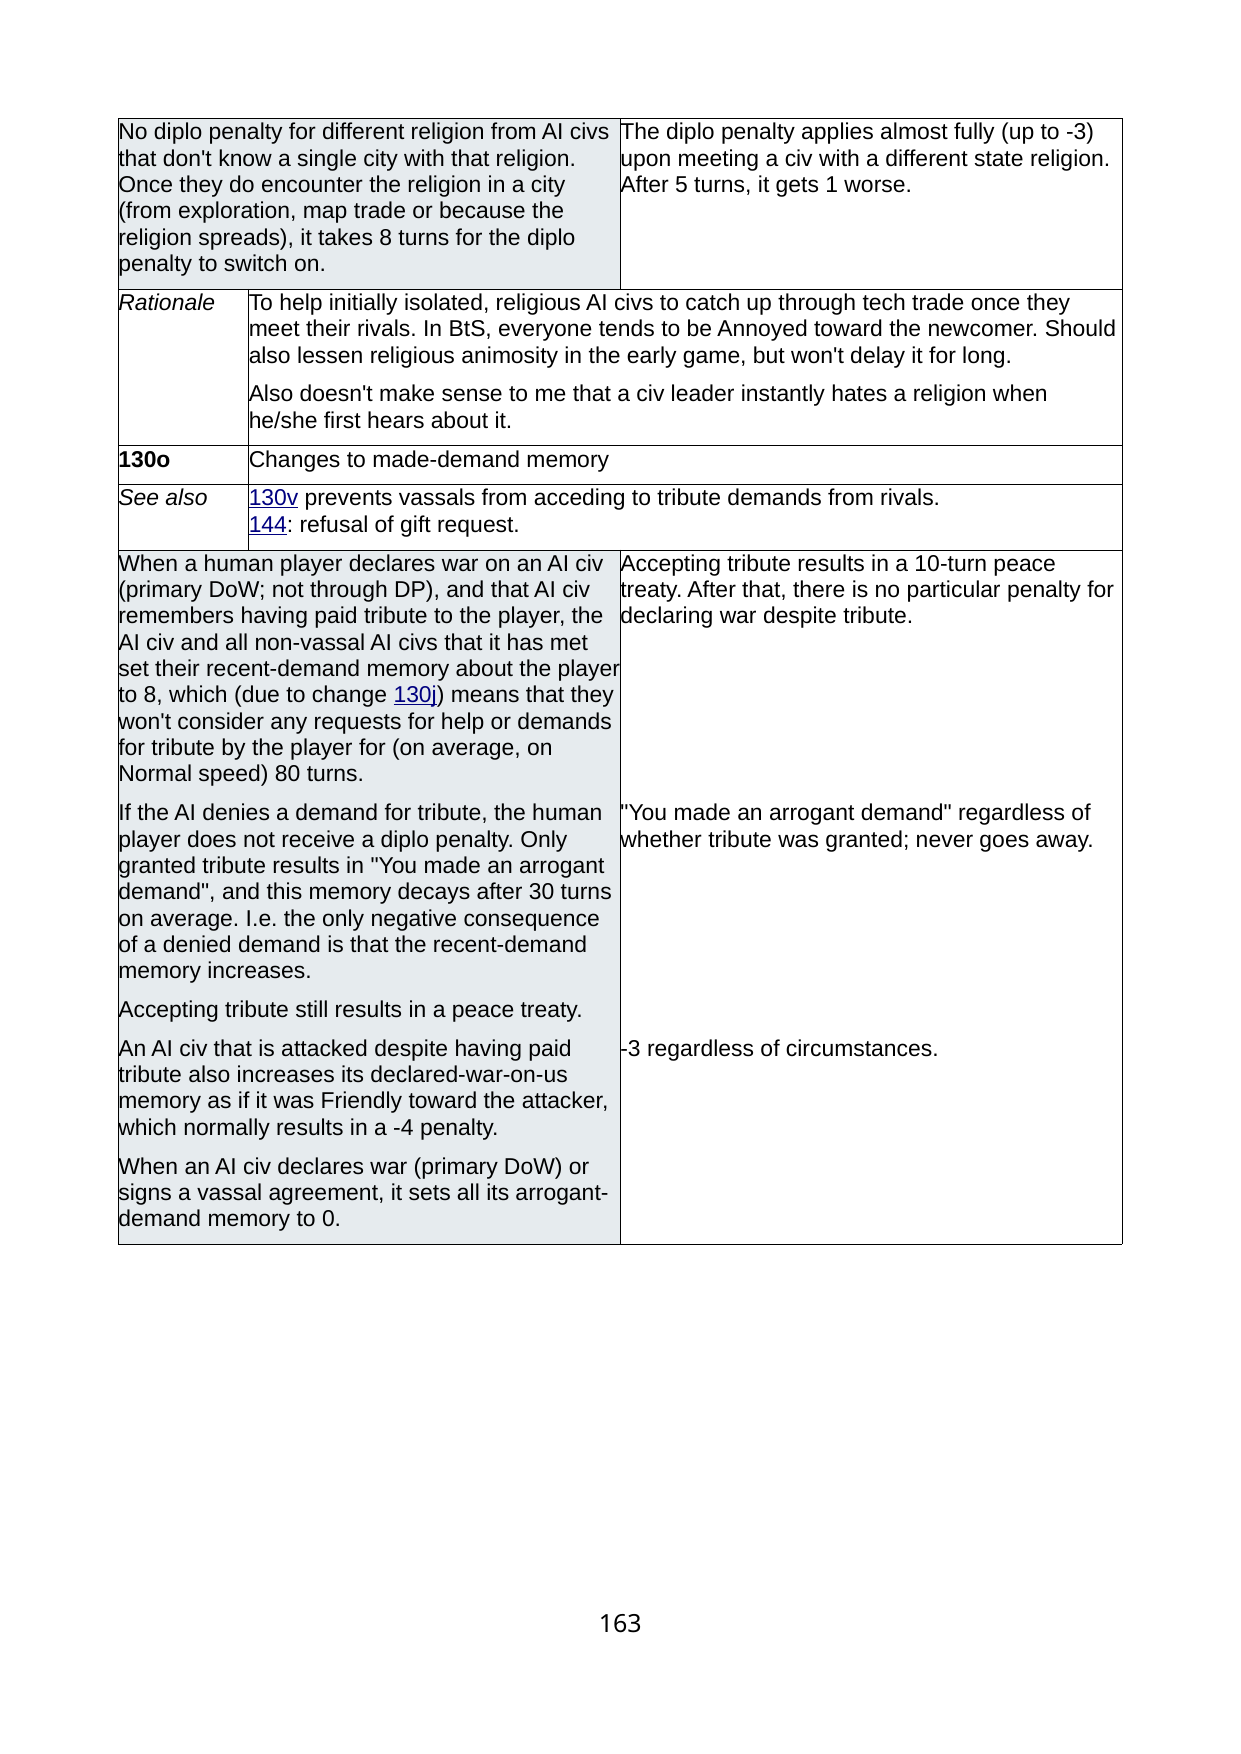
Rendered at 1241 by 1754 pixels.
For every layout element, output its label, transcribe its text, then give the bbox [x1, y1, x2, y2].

table_cell 130o [119, 446, 248, 484]
table_cell To help initially isolated, religious AI civs to catch up through tech trade once they meet their rivals. In BtS, everyone tends to be Annoyed toward the newcomer. Should also lessen religious animosity in the early game, but won't delay it for long. Also doesn't make sense to me that a civ leader instantly hates a religion when he/she first hears about it. [249, 290, 1122, 445]
table_cell When a human player declares war on an AI civ (primary DoW; not through DP), and that AI civ remembers having paid tribute to the player, the AI civ and all non-vassal AI civs that it has met set their recent-demand memory about the player to 8, which (due to change 130j) means that they won't consider any requests for help or demands for tribute by the player for (on average, on Normal speed) 80 turns. If the AI denies a demand for tribute, the human player does not receive a diplo penalty. Only granted tribute results in "You made an arrogant demand", and this memory decays after 30 turns on average. I.e. the only negative consequence of a denied demand is that the recent-demand memory increases. Accepting tribute still results in a peace treaty. An AI civ that is attacked despite having paid tribute also increases its declared-war-on-us memory as if it was Friendly toward the attacker, which normally results in a -4 penalty. When an AI civ declares war (primary DoW) or signs a vassal agreement, it sets all its arrogant-demand memory to 0. [119, 551, 620, 1244]
table_cell No diplo penalty for different religion from AI civs that don't know a single city with that religion. Once they do encounter the religion in a city (from exploration, map trade or because the religion spreads), it takes 8 turns for the diplo penalty to switch on. [119, 119, 620, 289]
table_cell Accepting tribute results in a 10-turn peace treaty. After that, there is no particular penalty for declaring war despite tribute. "You made an arrogant demand" regardless of whether tribute was granted; never goes away. -3 regardless of circumstances. [621, 551, 1122, 1244]
table_cell The diplo penalty applies almost fully (up to -3) upon meeting a civ with a different state religion. After 5 turns, it gets 1 worse. [621, 119, 1122, 289]
table_cell 130v prevents vassals from acceding to tribute demands from rivals. 144: refusal of gift request. [249, 485, 1122, 549]
table_cell See also [119, 485, 248, 549]
table_cell Changes to made-demand memory [249, 446, 1122, 484]
table_cell Rationale [119, 290, 248, 445]
